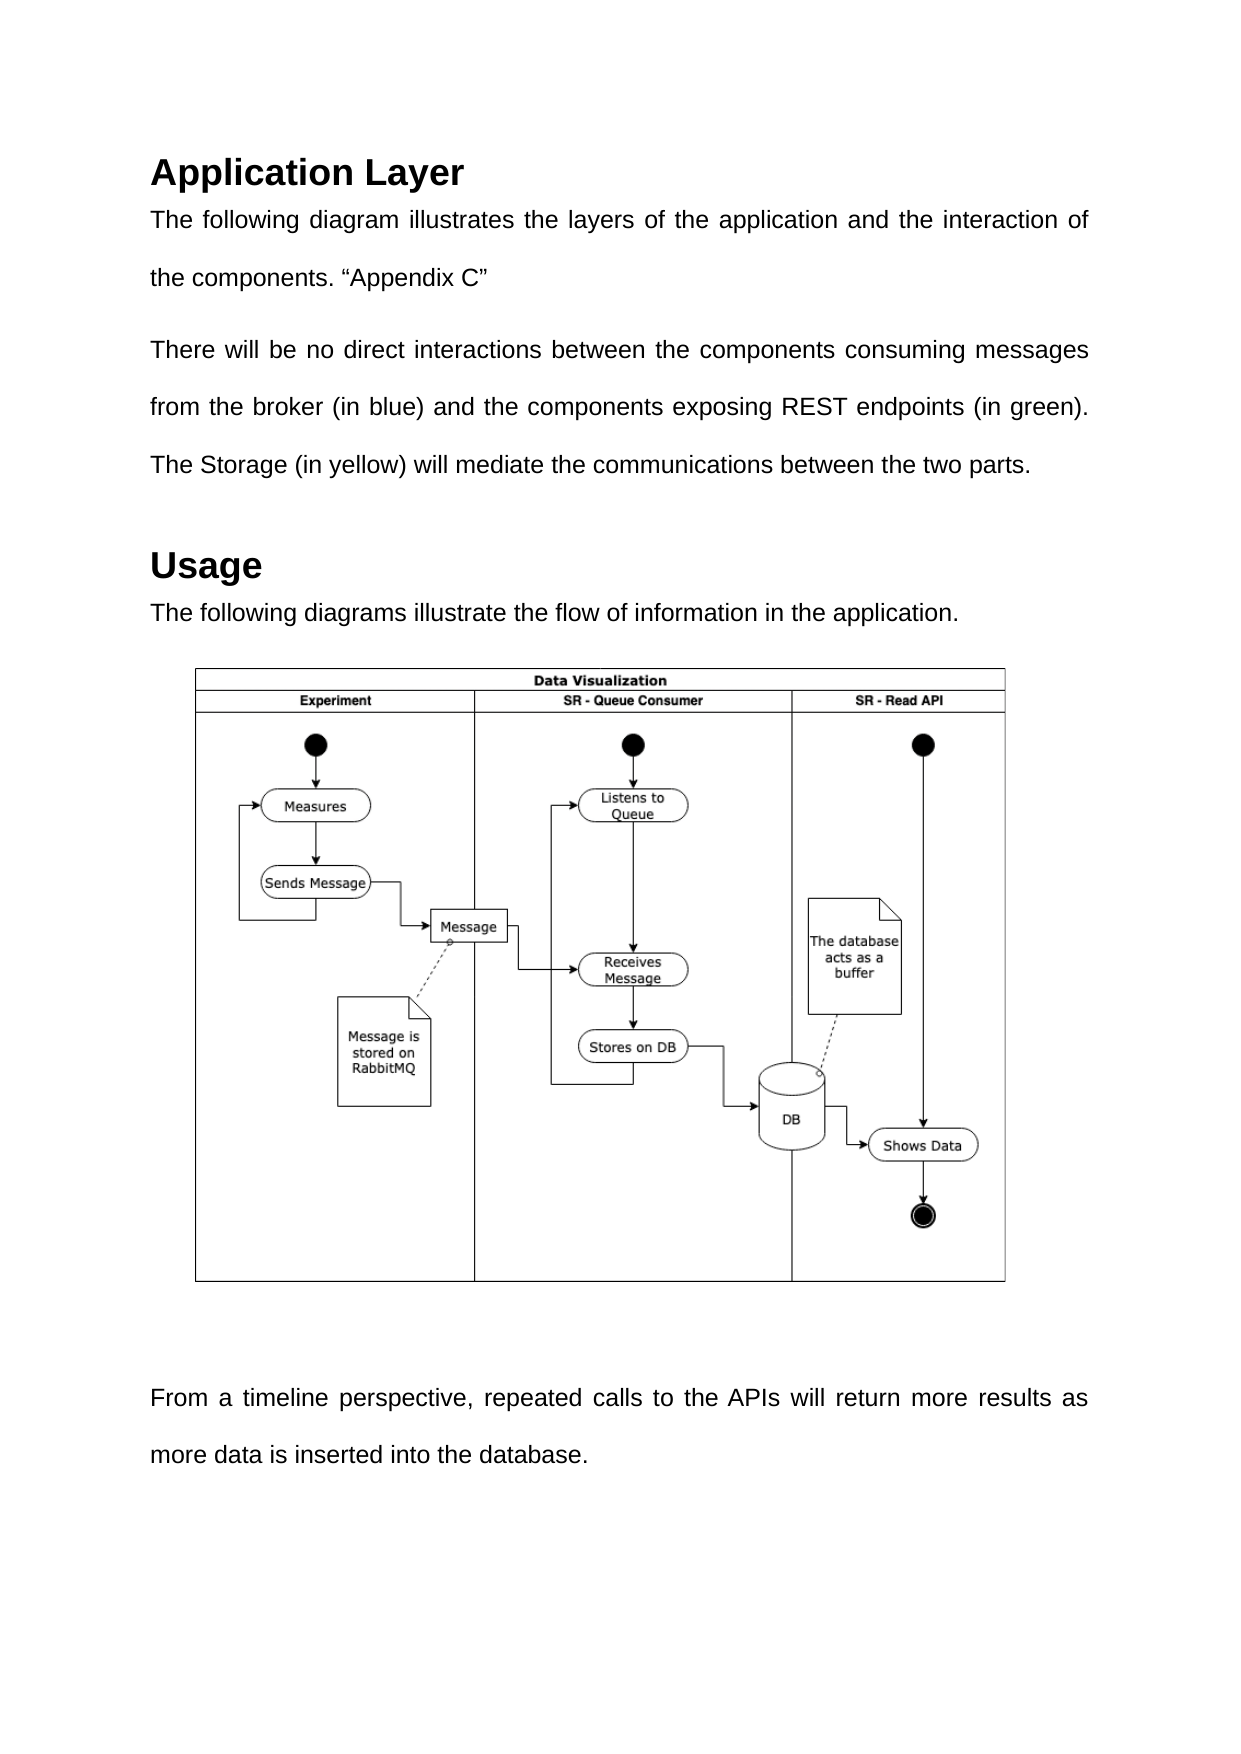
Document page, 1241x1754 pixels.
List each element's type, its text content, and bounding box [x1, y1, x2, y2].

text The following diagrams illustrate the flow of information in the application. [150, 598, 1091, 627]
text There will be no direct interactions between the components consuming messages from the broker (in blue) and the components exposing REST endpoints (in green). The Storage (in yellow) will mediate the communications between the two parts. [150, 335, 1091, 478]
subtitle Application Layer [150, 150, 1091, 193]
text From a timeline perspective, repeated calls to the APIs will return more results as more data is inserted into the database. [150, 1383, 1091, 1469]
picture [195, 668, 1006, 1282]
text The following diagram illustrates the layers of the application and the interaction of the components. “Appendix C” [150, 205, 1091, 291]
subtitle Usage [150, 543, 1091, 586]
